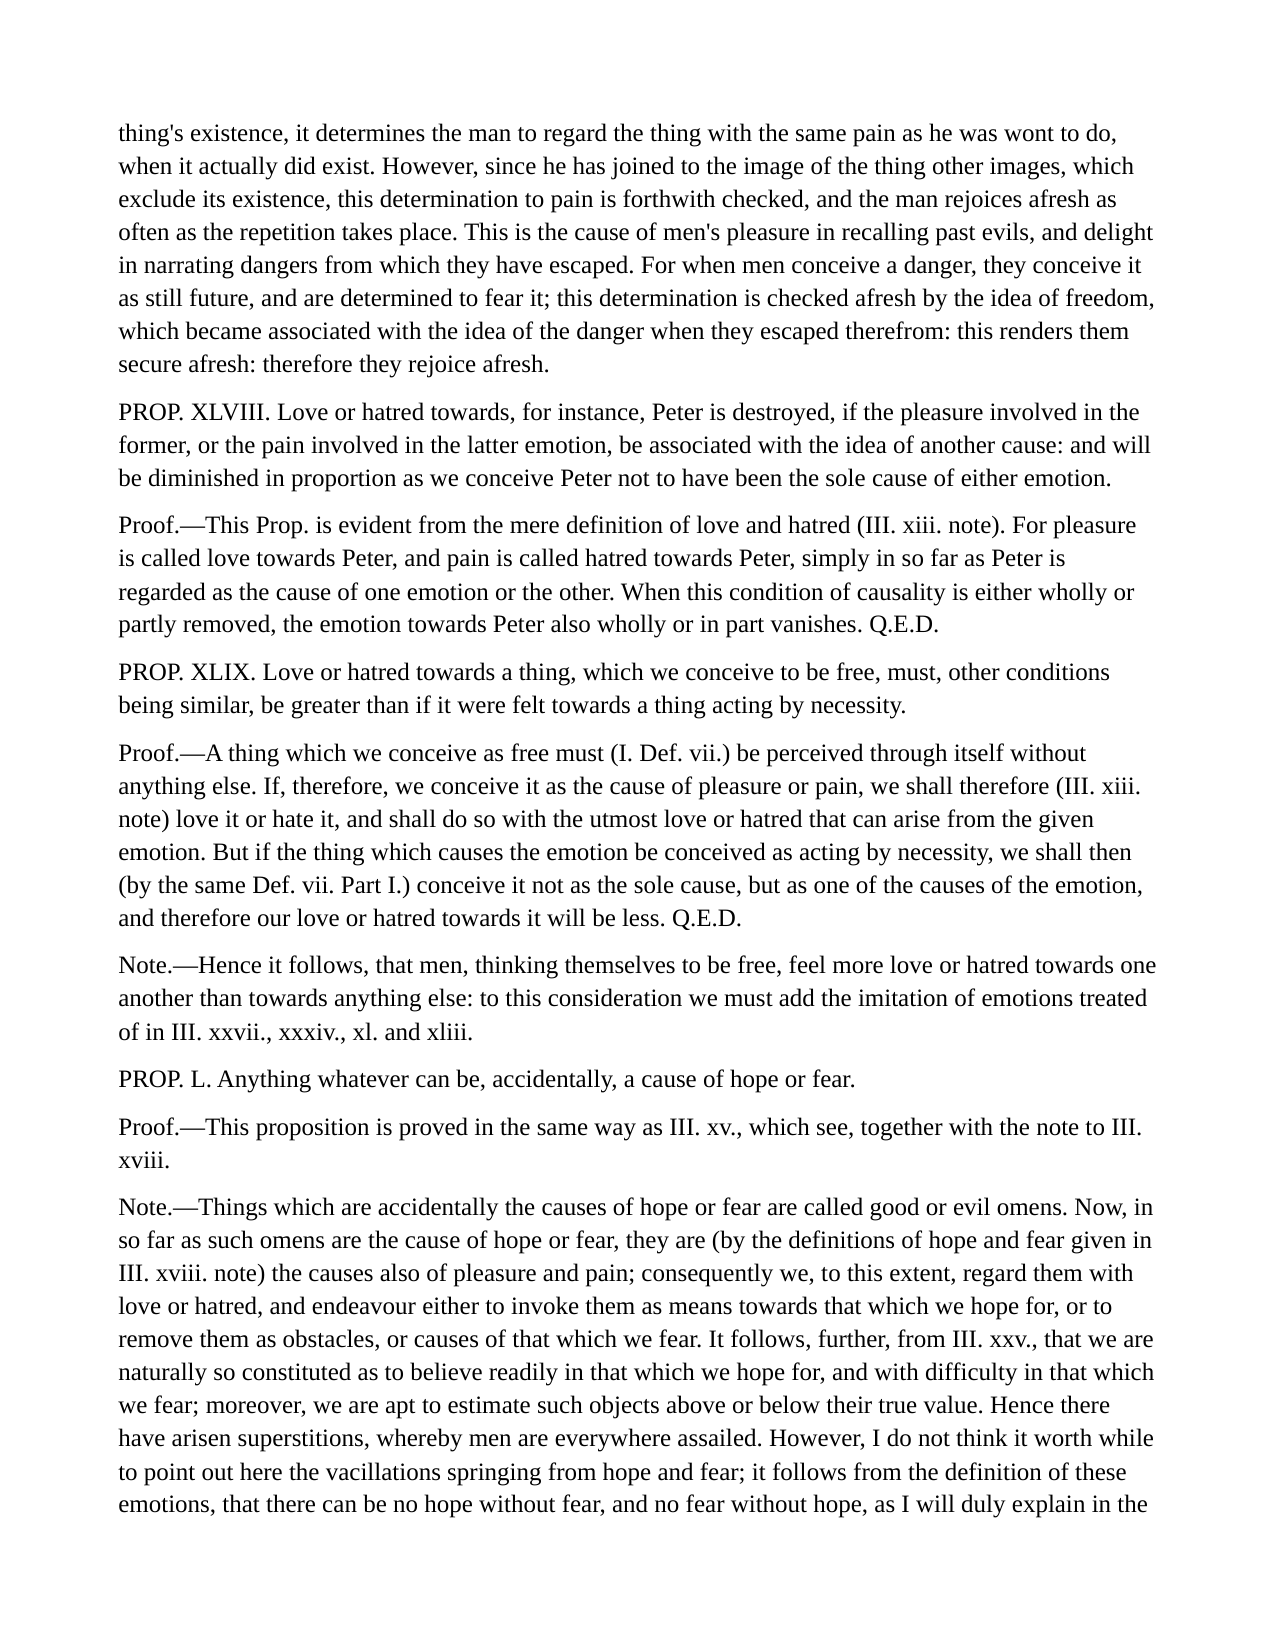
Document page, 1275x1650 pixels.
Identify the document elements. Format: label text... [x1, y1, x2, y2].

text Note.—Hence it follows, that men, thinking themselves to be free, feel more love or hatred towards one another than towards anything else: to this consideration we must add the imitation of emotions treated of in III. xxvii., xxxiv., xl. and xliii. [118, 951, 1157, 1045]
text Proof.—This proposition is proved in the same way as III. xv., which see, together with the note to III. xviii. [118, 1112, 1157, 1173]
text PROP. XLVIII. Love or hatred towards, for instance, Peter is destroyed, if the pleasure involved in the former, or the pain involved in the latter emotion, be associated with the idea of another cause: and will be diminished in proportion as we conceive Peter not to have been the sole cause of either emotion. [118, 397, 1157, 492]
text Note.—Things which are accidentally the causes of hope or fear are called good or evil omens. Now, in so far as such omens are the cause of hope or fear, they are (by the definitions of hope and fear given in III. xviii. note) the causes also of pleasure and pain; consequently we, to this extent, regard them with love or hatred, and endeavour either to invoke them as means towards that which we hope for, or to remove them as obstacles, or causes of that which we fear. It follows, further, from III. xxv., that we are naturally so constituted as to believe readily in that which we hope for, and with difficulty in that which we fear; moreover, we are apt to estimate such objects above or below their true value. Hence there have arisen superstitions, whereby men are everywhere assailed. However, I do not think it worth while to point out here the vacillations springing from hope and fear; it follows from the definition of these emotions, that there can be no hope without fear, and no fear without hope, as I will duly explain in the [118, 1192, 1157, 1518]
text PROP. XLIX. Love or hatred towards a thing, which we conceive to be free, must, other conditions being similar, be greater than if it were felt towards a thing acting by necessity. [118, 657, 1157, 719]
text PROP. L. Anything whatever can be, accidentally, a cause of hope or fear. [118, 1064, 1157, 1093]
text Proof.—A thing which we conceive as free must (I. Def. vii.) be perceived through itself without anything else. If, therefore, we conceive it as the cause of pleasure or pain, we shall therefore (III. xiii. note) love it or hate it, and shall do so with the utmost love or hatred that can arise from the given emotion. But if the thing which causes the emotion be conceived as acting by necessity, we shall then (by the same Def. vii. Part I.) conceive it not as the sole cause, but as one of the causes of the emotion, and therefore our love or hatred towards it will be less. Q.E.D. [118, 738, 1157, 932]
text thing's existence, it determines the man to regard the thing with the same pain as he was wont to do, when it actually did exist. However, since he has joined to the image of the thing other images, which exclude its existence, this determination to pain is forthwith checked, and the man rejoices afresh as often as the repetition takes place. This is the cause of men's pleasure in recalling past evils, and delight in narrating dangers from which they have escaped. For when men conceive a danger, they conceive it as still future, and are determined to fear it; this determination is checked afresh by the idea of freedom, which became associated with the idea of the danger when they escaped therefrom: this renders them secure afresh: therefore they rejoice afresh. [118, 118, 1157, 378]
text Proof.—This Prop. is evident from the mere definition of love and hatred (III. xiii. note). For pleasure is called love towards Peter, and pain is called hatred towards Peter, simply in so far as Peter is regarded as the cause of one emotion or the other. When this condition of causality is either wholly or partly removed, the emotion towards Peter also wholly or in part vanishes. Q.E.D. [118, 511, 1157, 638]
